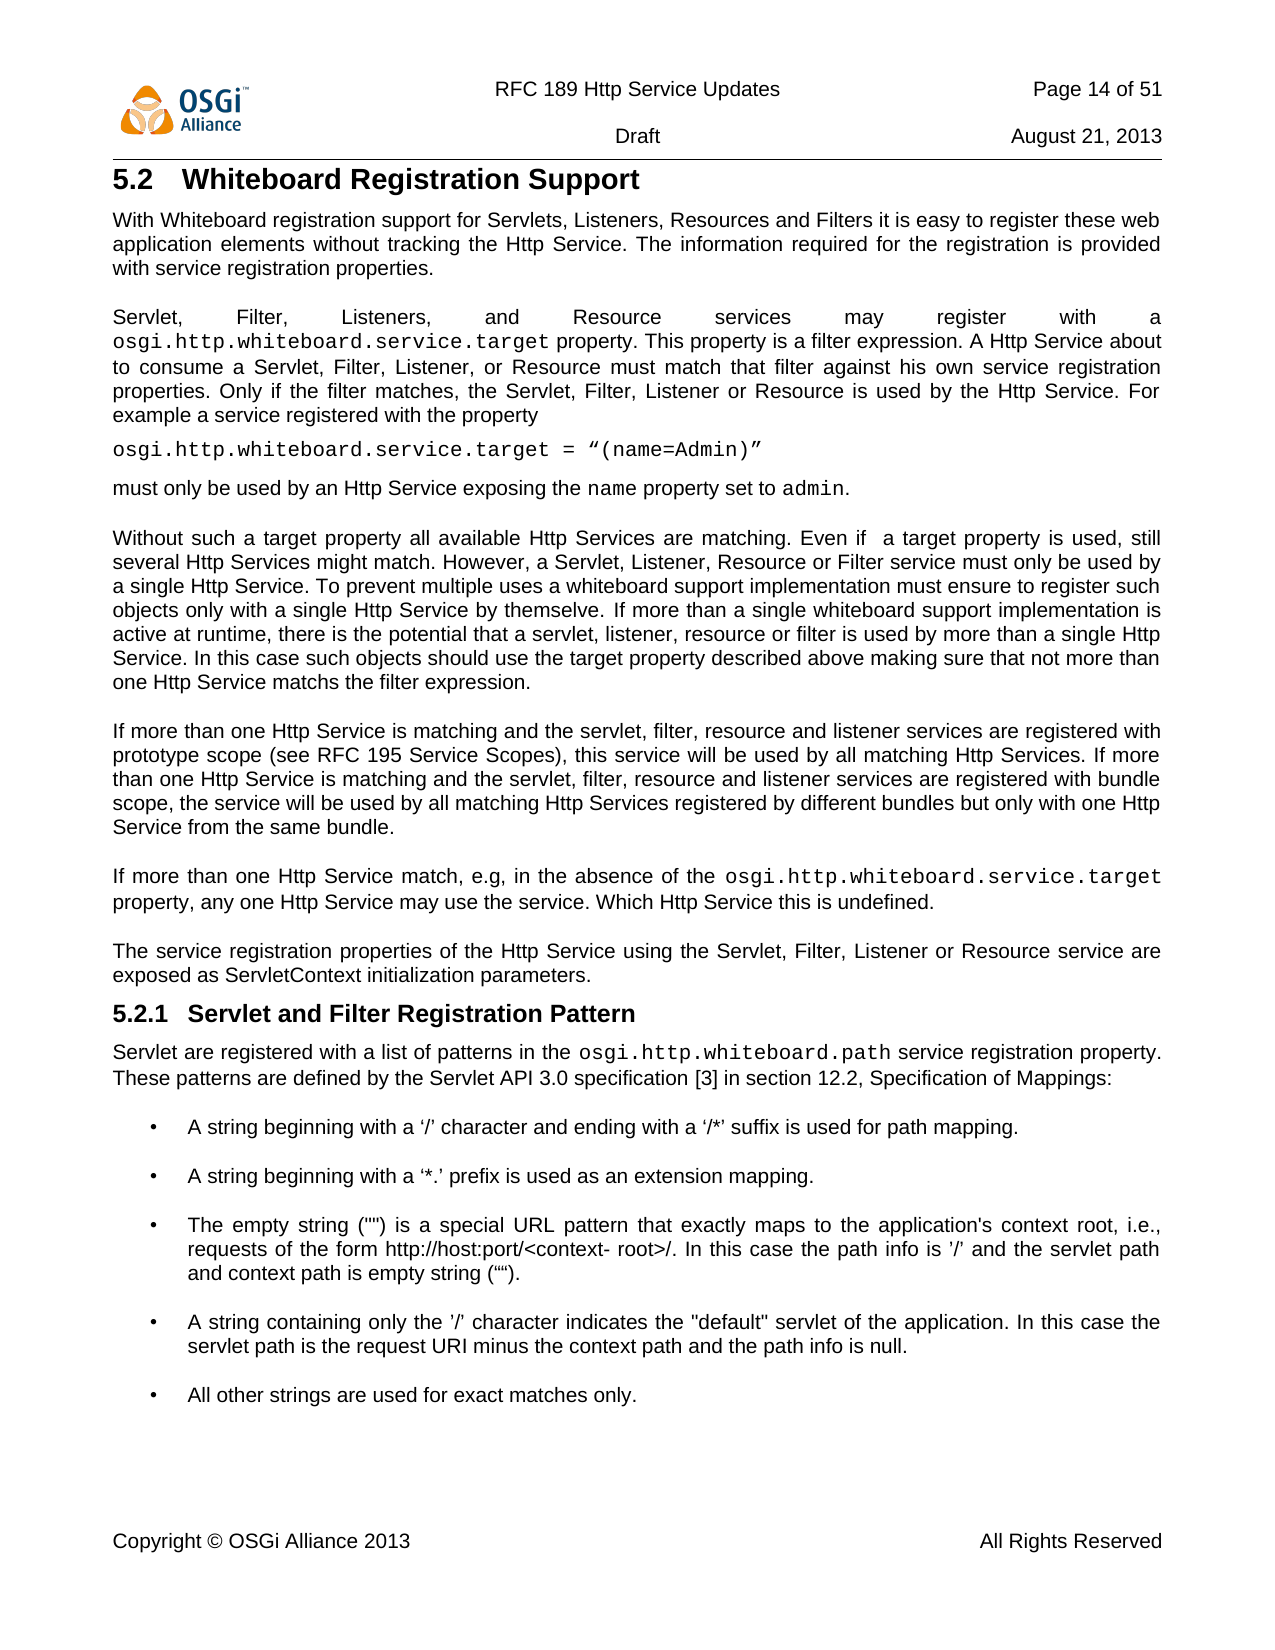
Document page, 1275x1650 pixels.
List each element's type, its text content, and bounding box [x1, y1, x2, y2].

subtitle Whiteboard Registration Support [112, 160, 1162, 196]
text The service registration properties of the Http Service using the Servlet, Filter, Listener or Resource service are exposed as ServletContext initialization parameters. [112, 938, 1162, 986]
text If more than one Http Service match, e.g, in the absence of the osgi.http.whiteboard.service.target property, any one Http Service may use the service. Which Http Service this is undefined. [112, 864, 1162, 913]
list All other strings are used for exact matches only. [150, 1383, 1162, 1407]
subtitle Servlet and Filter Registration Pattern [112, 999, 1162, 1028]
text osgi.http.whiteboard.service.target = “(name=Admin)” [112, 439, 1162, 463]
text Without such a target property all available Http Services are matching. Even if a target property is used, still several Http Services might match. However, a Servlet, Listener, Resource or Filter service must only be used by a single Http Service. To prevent multiple uses a whiteboard support implementation must ensure to register such objects only with a single Http Service by themselve. If more than a single whiteboard support implementation is active at runtime, there is the potential that a servlet, listener, resource or filter is used by more than a single Http Service. In this case such objects should use the target property described above making sure that not more than one Http Service matchs the filter expression. [112, 526, 1162, 694]
picture [113, 78, 257, 142]
text Servlet are registered with a list of patterns in the osgi.http.whiteboard.path service registration property. These patterns are defined by the Servlet API 3.0 specification [3]. in section 12.2, Specification of Mappings: [112, 1040, 1162, 1090]
list The empty string ("") is a special URL pattern that exactly maps to the application's context root, i.e., requests of the form http://host:port/<context- root>/. In this case the path info is ’/’ and the servlet path and context path is empty string (““). [150, 1213, 1162, 1285]
list A string containing only the ’/’ character indicates the "default" servlet of the application. In this case the servlet path is the request URI minus the context path and the path info is null. [150, 1310, 1162, 1358]
list A string beginning with a ‘*.’ prefix is used as an extension mapping. [150, 1164, 1162, 1188]
text must only be used by an Http Service exposing the name property set to admin. [112, 475, 1162, 501]
text If more than one Http Service is matching and the servlet, filter, resource and listener services are registered with prototype scope (see RFC 195 Service Scopes), this service will be used by all matching Http Services. If more than one Http Service is matching and the servlet, filter, resource and listener services are registered with bundle scope, the service will be used by all matching Http Services registered by different bundles but only with one Http Service from the same bundle. [112, 719, 1162, 839]
list A string beginning with a ‘/’ character and ending with a ‘/*’ suffix is used for path mapping. [150, 1115, 1162, 1139]
text With Whiteboard registration support for Servlets, Listeners, Resources and Filters it is easy to register these web application elements without tracking the Http Service. The information required for the registration is provided with service registration properties. [112, 208, 1162, 280]
text Servlet, Filter, Listeners, and Resource services may register with a osgi.http.whiteboard.service.target property. This property is a filter expression. A Http Service about to consume a Servlet, Filter, Listener, or Resource must match that filter against his own service registration properties. Only if the filter matches, the Servlet, Filter, Listener or Resource is used by the Http Service. For example a service registered with the property [112, 305, 1162, 427]
